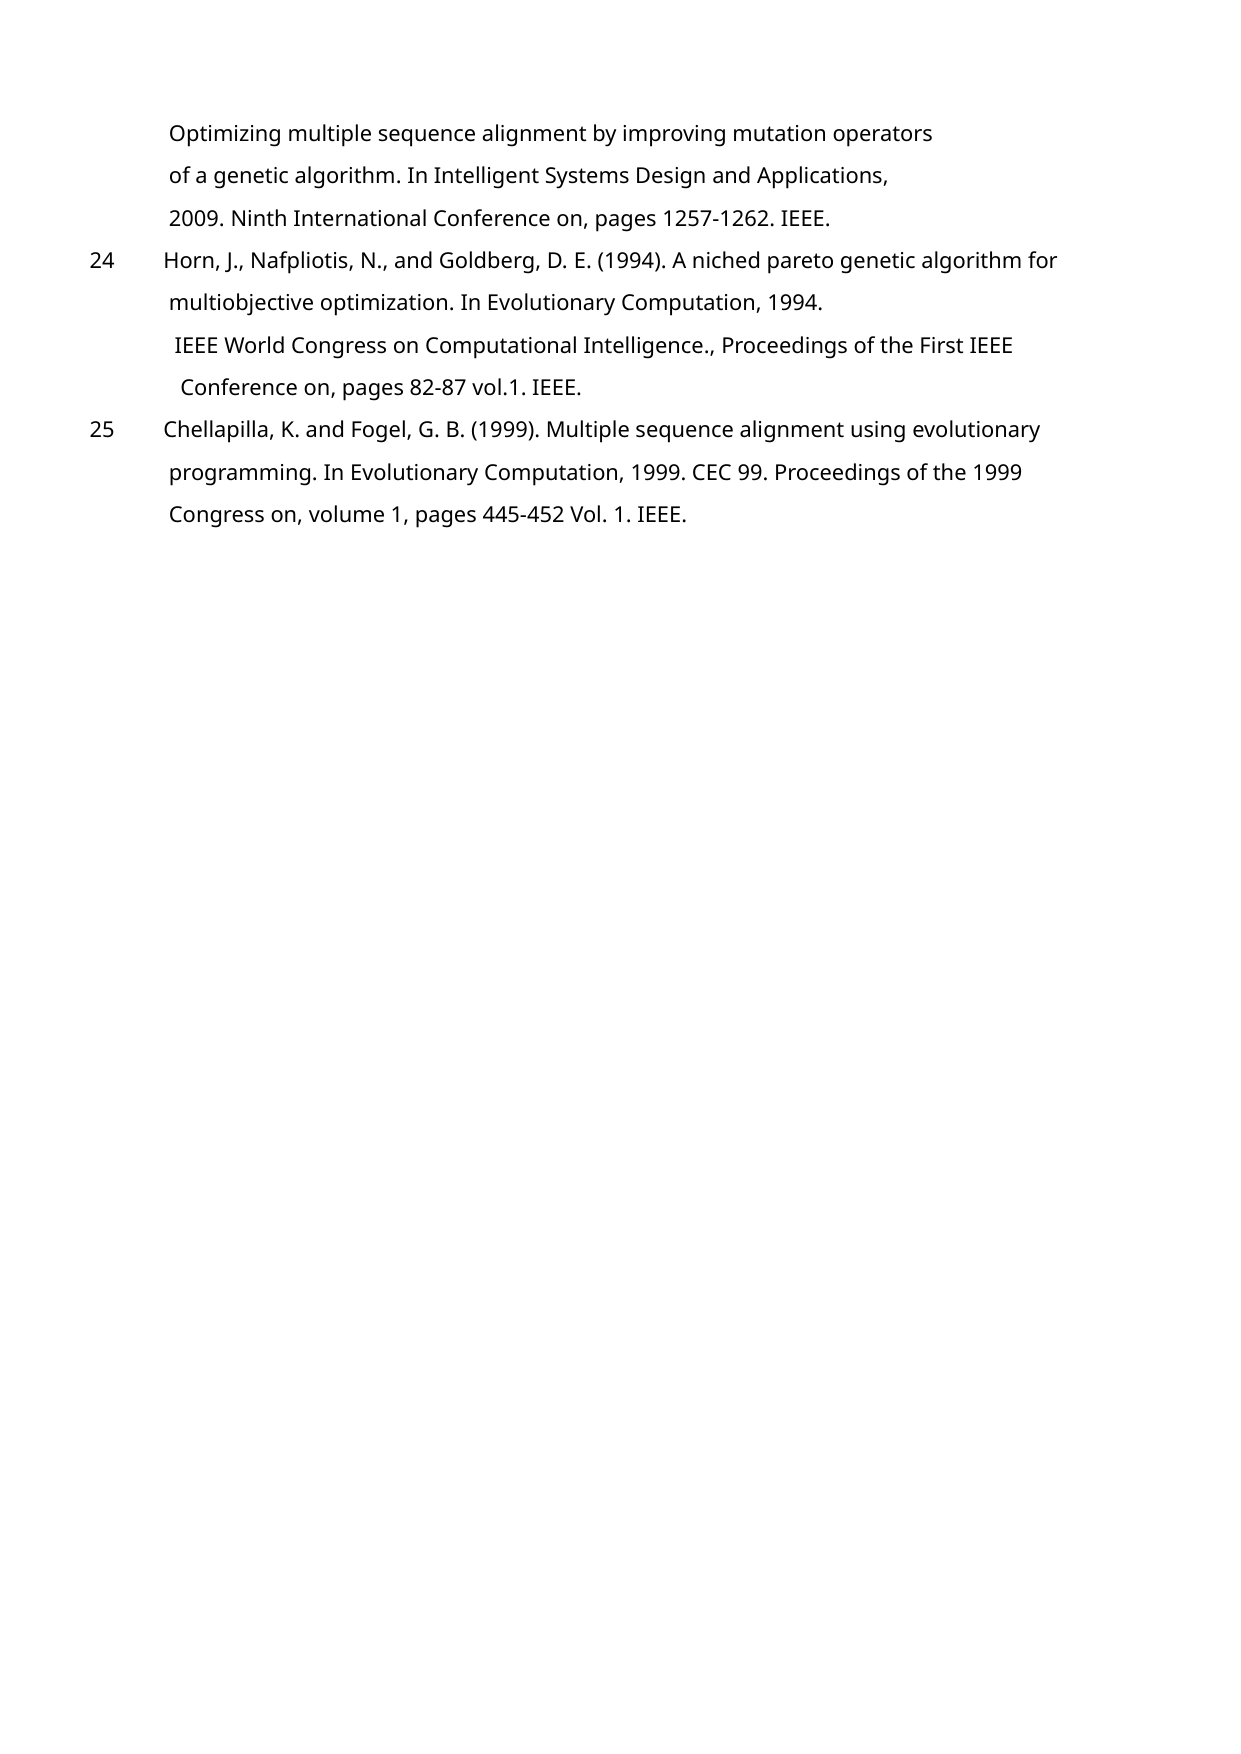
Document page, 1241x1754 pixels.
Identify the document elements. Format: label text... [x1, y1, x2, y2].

text 2009. Ninth International Conference on, pages 1257-1262. IEEE. [89, 203, 1152, 232]
text 24 Horn, J., Nafpliotis, N., and Goldberg, D. E. (1994). A niched pareto genetic algorithm for [89, 245, 1152, 275]
text of a genetic algorithm. In Intelligent Systems Design and Applications, [89, 160, 1152, 190]
text Optimizing multiple sequence alignment by improving mutation operators [89, 118, 1152, 148]
text 25 Chellapilla, K. and Fogel, G. B. (1999). Multiple sequence alignment using evolutionary [89, 414, 1152, 444]
text IEEE World Congress on Computational Intelligence., Proceedings of the First IEEE [89, 329, 1152, 359]
text Conference on, pages 82-87 vol.1. IEEE. [89, 372, 1152, 402]
text Congress on, volume 1, pages 445-452 Vol. 1. IEEE. [89, 499, 1152, 528]
text multiobjective optimization. In Evolutionary Computation, 1994. [89, 287, 1152, 317]
text programming. In Evolutionary Computation, 1999. CEC 99. Proceedings of the 1999 [89, 456, 1152, 486]
